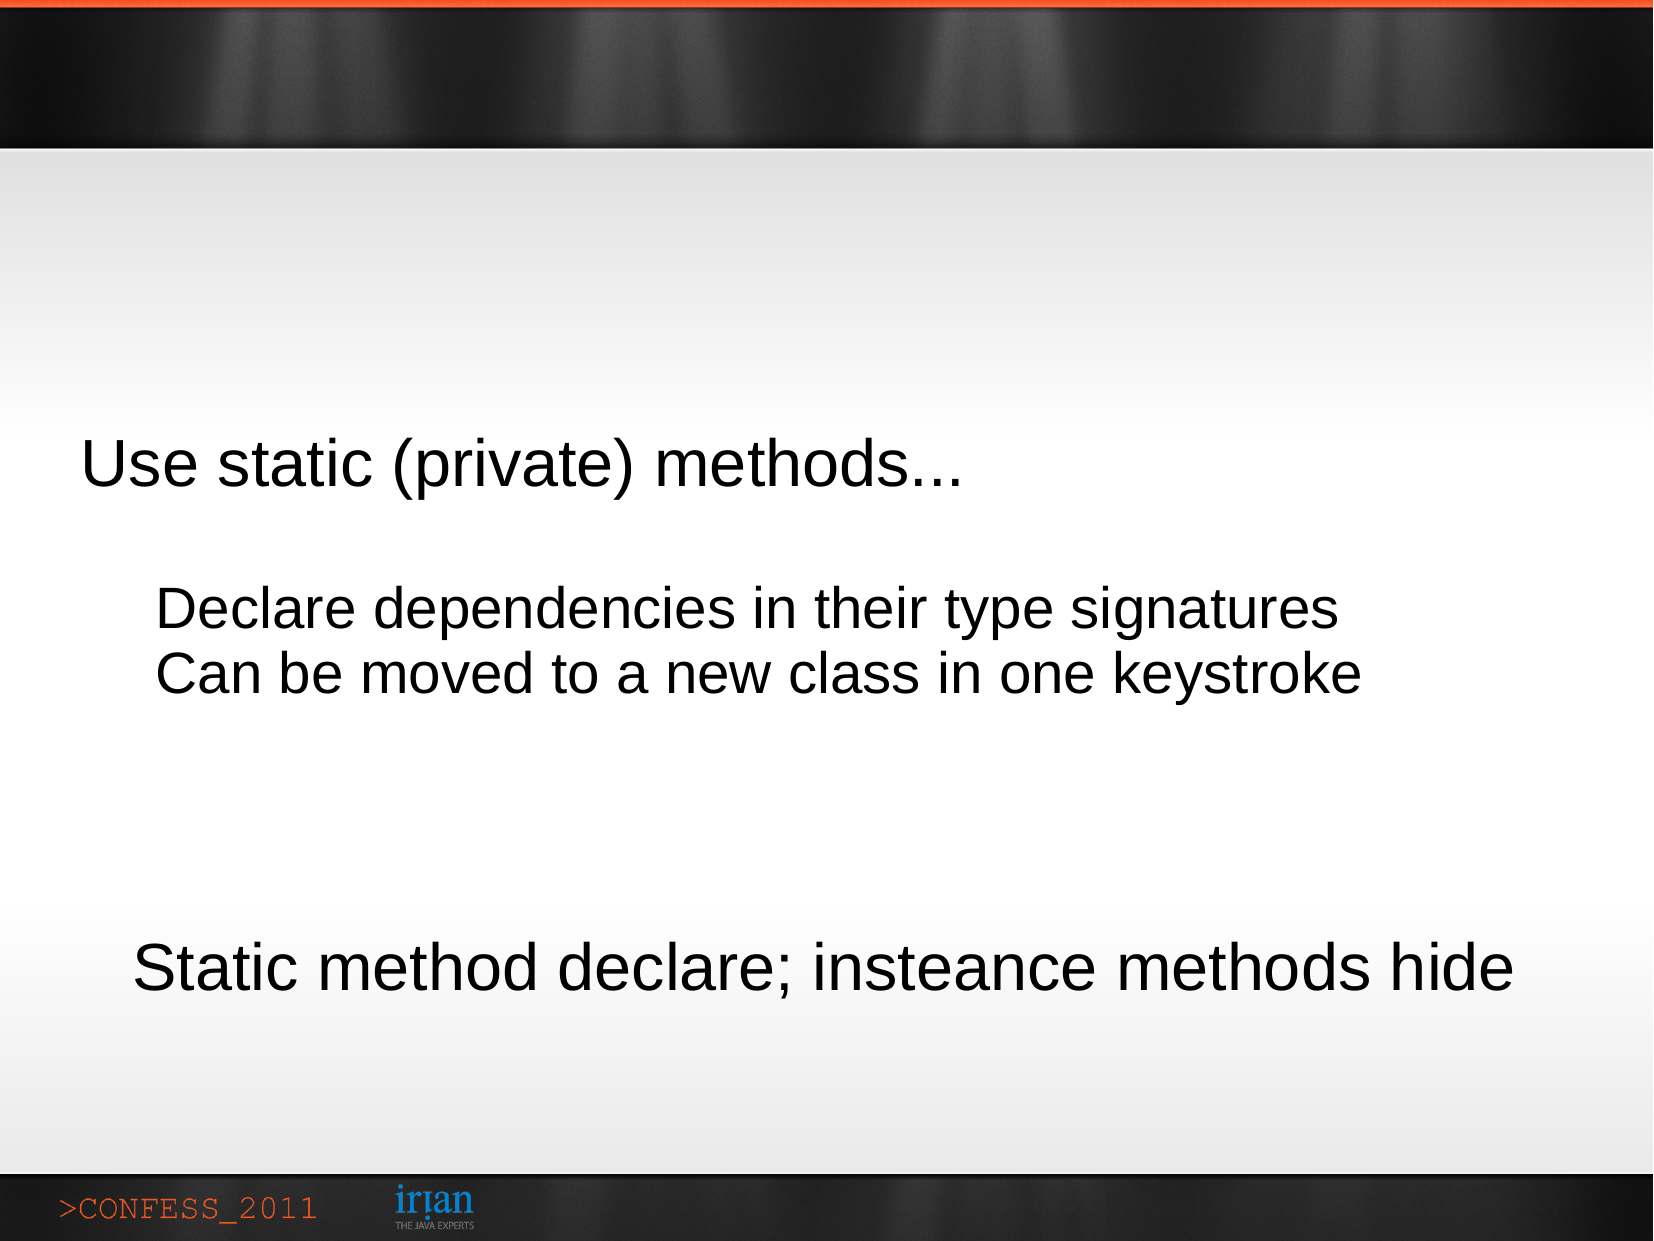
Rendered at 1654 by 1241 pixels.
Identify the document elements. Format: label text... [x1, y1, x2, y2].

subtitle Use static (private) methods... Declare dependencies in their type signatures Can be moved to a new class in one keystroke Static method declare; insteance methods hide [80, 305, 1569, 1125]
picture [0, 0, 1653, 1241]
